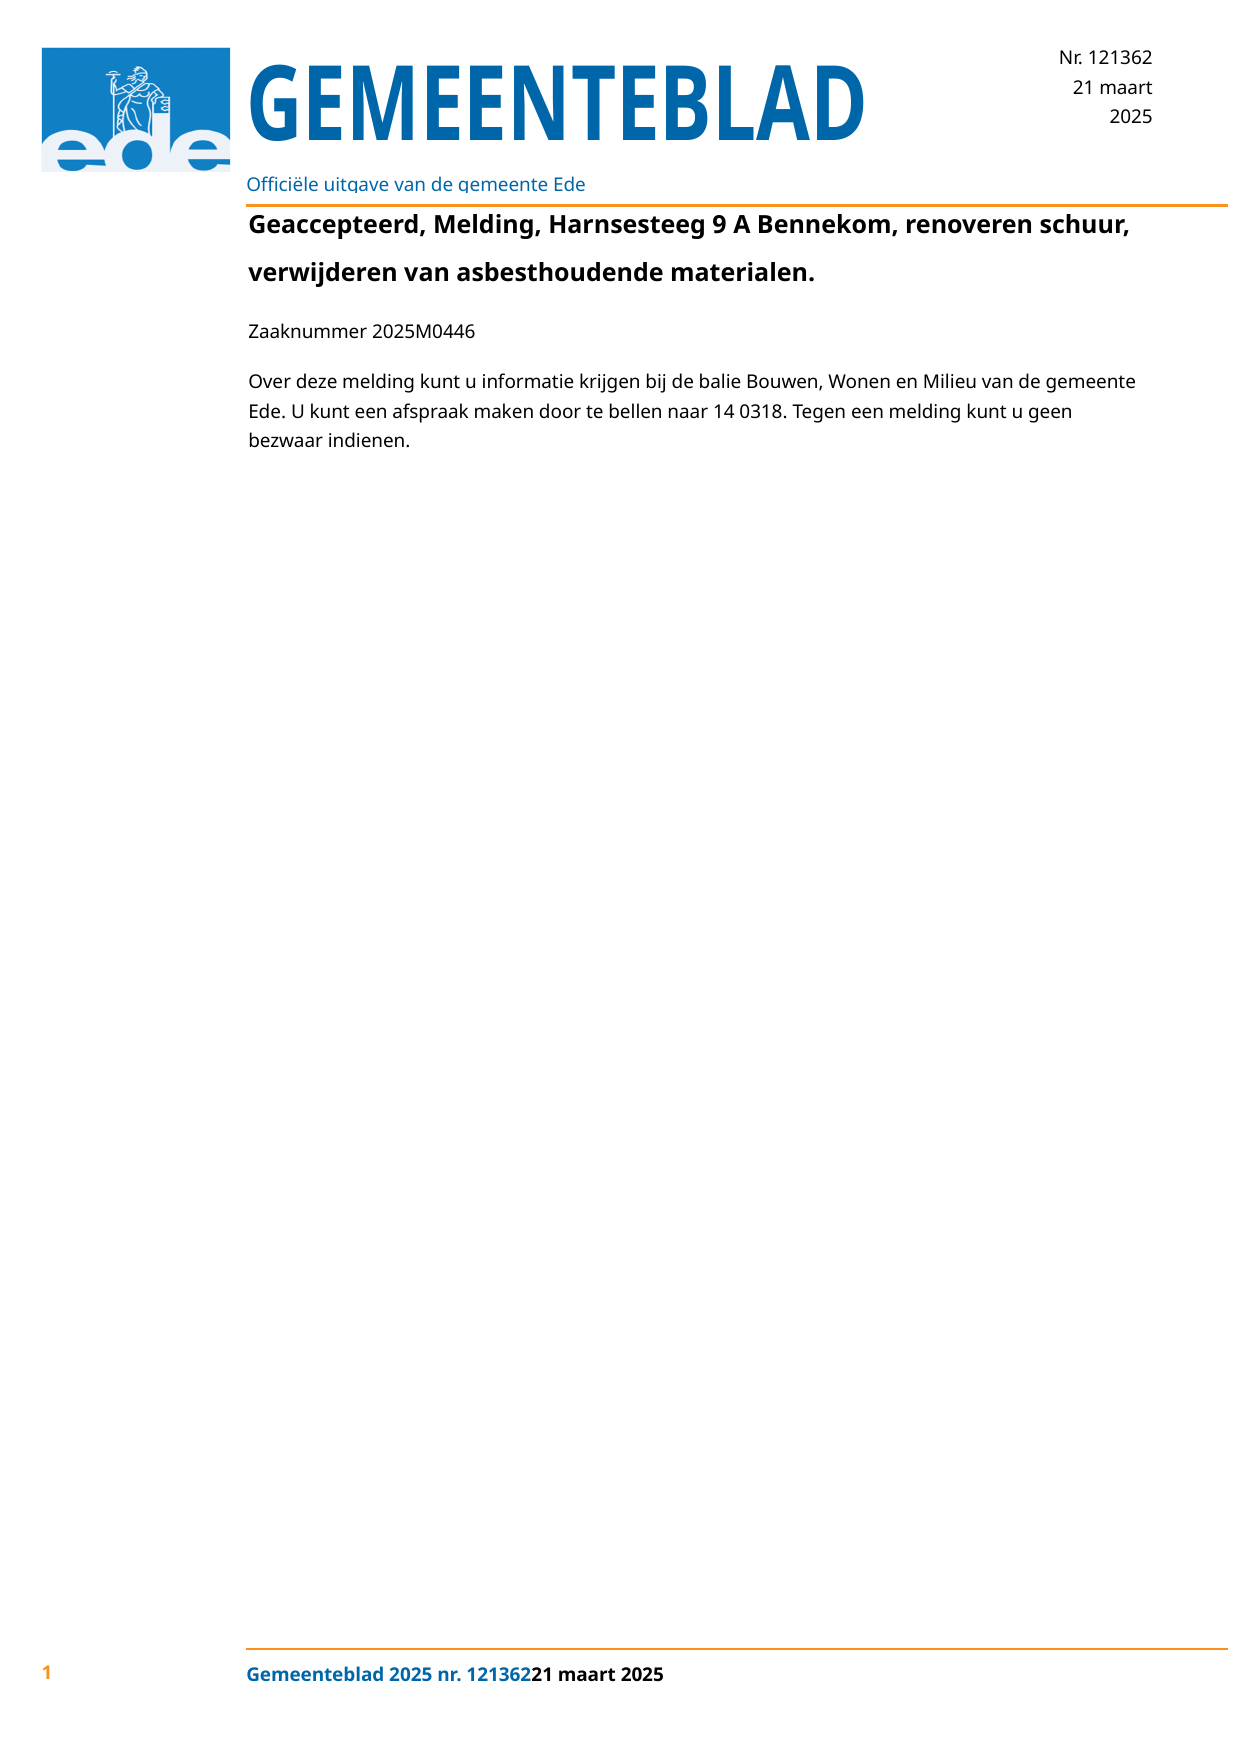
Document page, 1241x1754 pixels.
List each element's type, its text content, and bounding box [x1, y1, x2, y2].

text Over deze melding kunt u informatie krijgen bij de balie Bouwen, Wonen en Milieu van de gemeente Ede. U kunt een afspraak maken door te bellen naar 14 0318. Tegen een melding kunt u geen bezwaar indienen. [248, 368, 1152, 453]
picture [41, 47, 231, 172]
text Zaaknummer 2025M0446 [248, 318, 1152, 344]
text Geaccepteerd, Melding, Harnsesteeg 9 A Bennekom, renoveren schuur, verwijderen van asbesthoudende materialen. [248, 207, 1152, 288]
